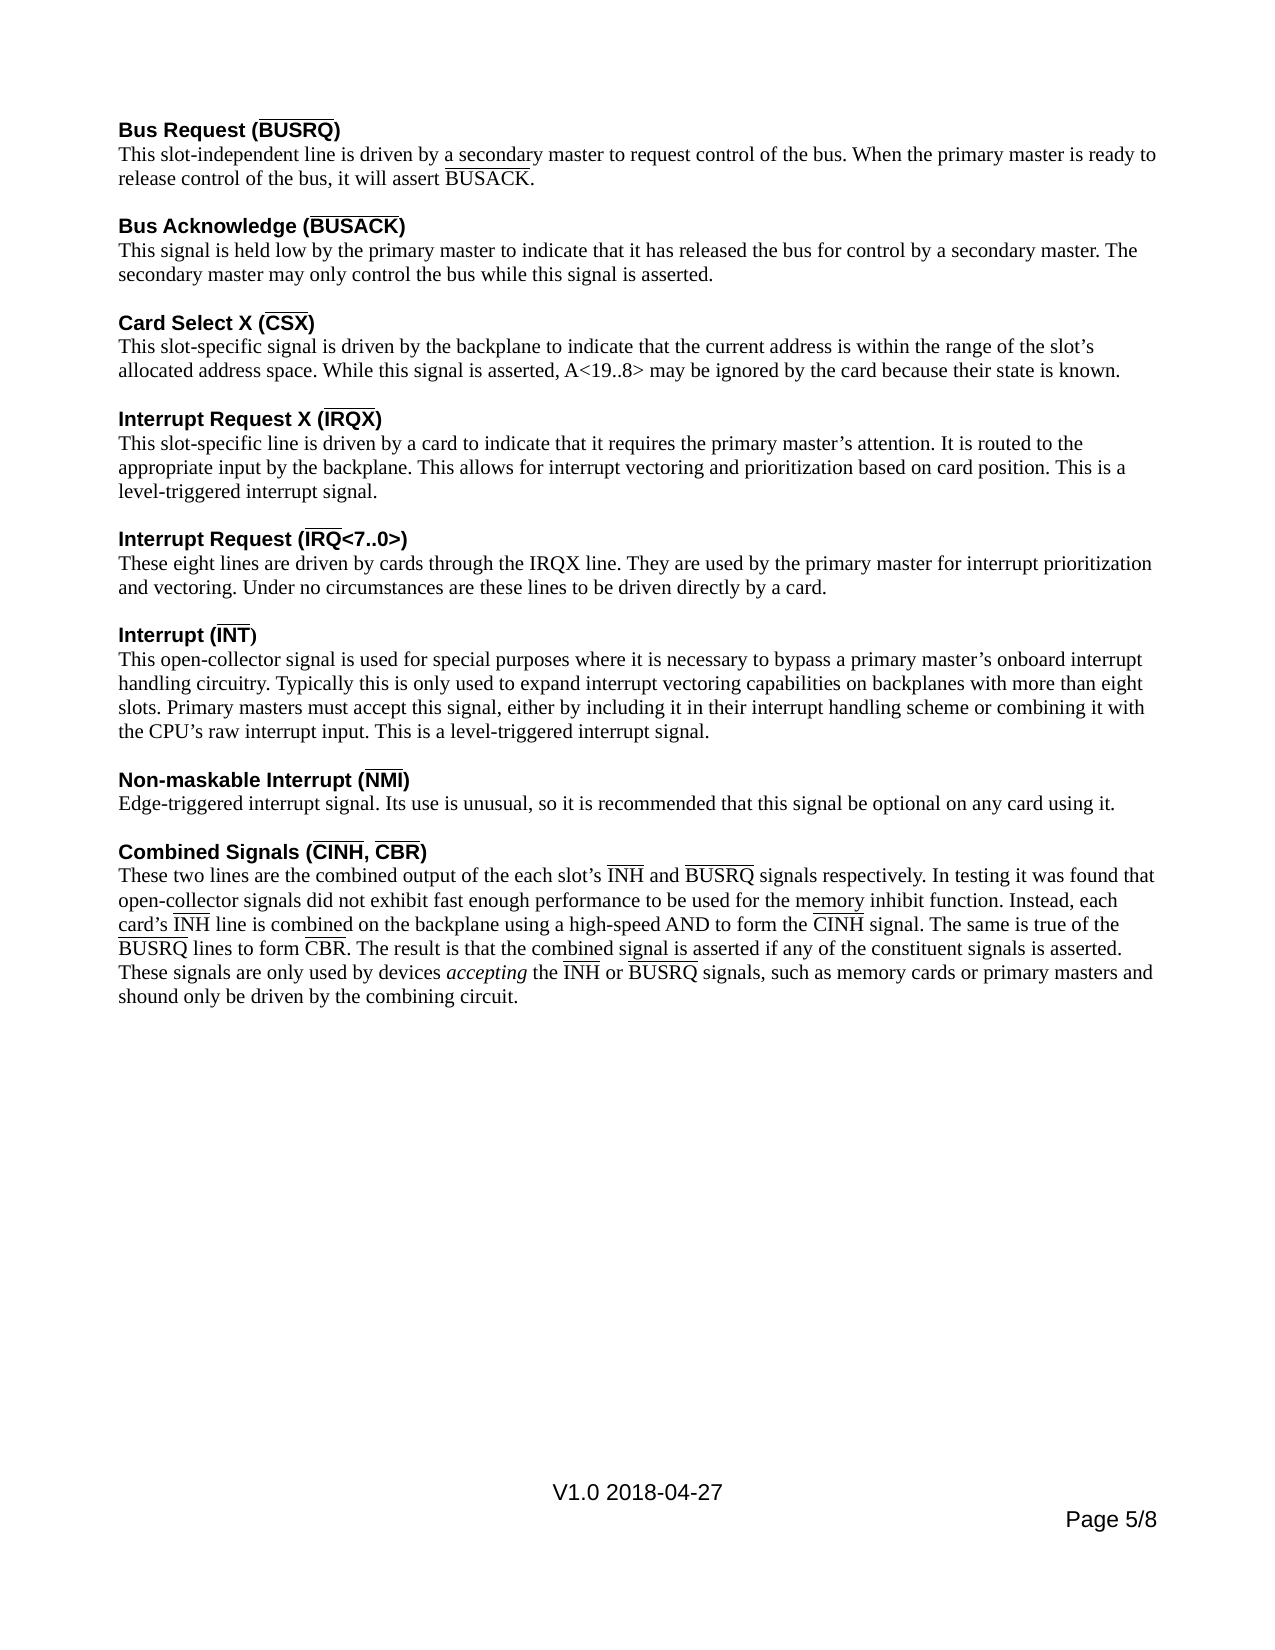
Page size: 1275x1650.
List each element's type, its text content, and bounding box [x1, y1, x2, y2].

text This slot-specific signal is driven by the backplane to indicate that the current address is within the range of the slot’s allocated address space. While this signal is asserted, A<19..8> may be ignored by the card because their state is known. [118, 334, 1157, 382]
text This signal is held low by the primary master to indicate that it has released the bus for control by a secondary master. The secondary master may only control the bus while this signal is asserted. [118, 238, 1157, 286]
text Edge-triggered interrupt signal. Its use is unusual, so it is recommended that this signal be optional on any card using it. [118, 791, 1157, 815]
text Interrupt Request X (IRQX) [118, 407, 1157, 431]
text This slot-independent line is driven by a secondary master to request control of the bus. When the primary master is ready to release control of the bus, it will assert BUSACK. [118, 142, 1157, 190]
text Interrupt (INT) [118, 623, 1157, 647]
text Card Select X (CSX) [118, 310, 1157, 334]
text Non-maskable Interrupt (NMI) [118, 767, 1157, 791]
text This open-collector signal is used for special purposes where it is necessary to bypass a primary master’s onboard interrupt handling circuitry. Typically this is only used to expand interrupt vectoring capabilities on backplanes with more than eight slots. Primary masters must accept this signal, either by including it in their interrupt handling scheme or combining it with the CPU’s raw interrupt input. This is a level-triggered interrupt signal. [118, 647, 1157, 743]
text These eight lines are driven by cards through the IRQX line. They are used by the primary master for interrupt prioritization and vectoring. Under no circumstances are these lines to be driven directly by a card. [118, 551, 1157, 599]
text This slot-specific line is driven by a card to indicate that it requires the primary master’s attention. It is routed to the appropriate input by the backplane. This allows for interrupt vectoring and prioritization based on card position. This is a level-triggered interrupt signal. [118, 431, 1157, 503]
text Combined Signals (CINH, CBR) [118, 839, 1157, 863]
text Bus Acknowledge (BUSACK) [118, 214, 1157, 238]
text Interrupt Request (IRQ<7..0>) [118, 527, 1157, 551]
text Bus Request (BUSRQ) [118, 118, 1157, 142]
text These two lines are the combined output of the each slot’s INH and BUSRQ signals respectively. In testing it was found that open-collector signals did not exhibit fast enough performance to be used for the memory inhibit function. Instead, each card’s INH line is combined on the backplane using a high-speed AND to form the CINH signal. The same is true of the BUSRQ lines to form CBR. The result is that the combined signal is asserted if any of the constituent signals is asserted. These signals are only used by devices accepting the INH or BUSRQ signals, such as memory cards or primary masters and shound only be driven by the combining circuit. [118, 863, 1157, 1008]
